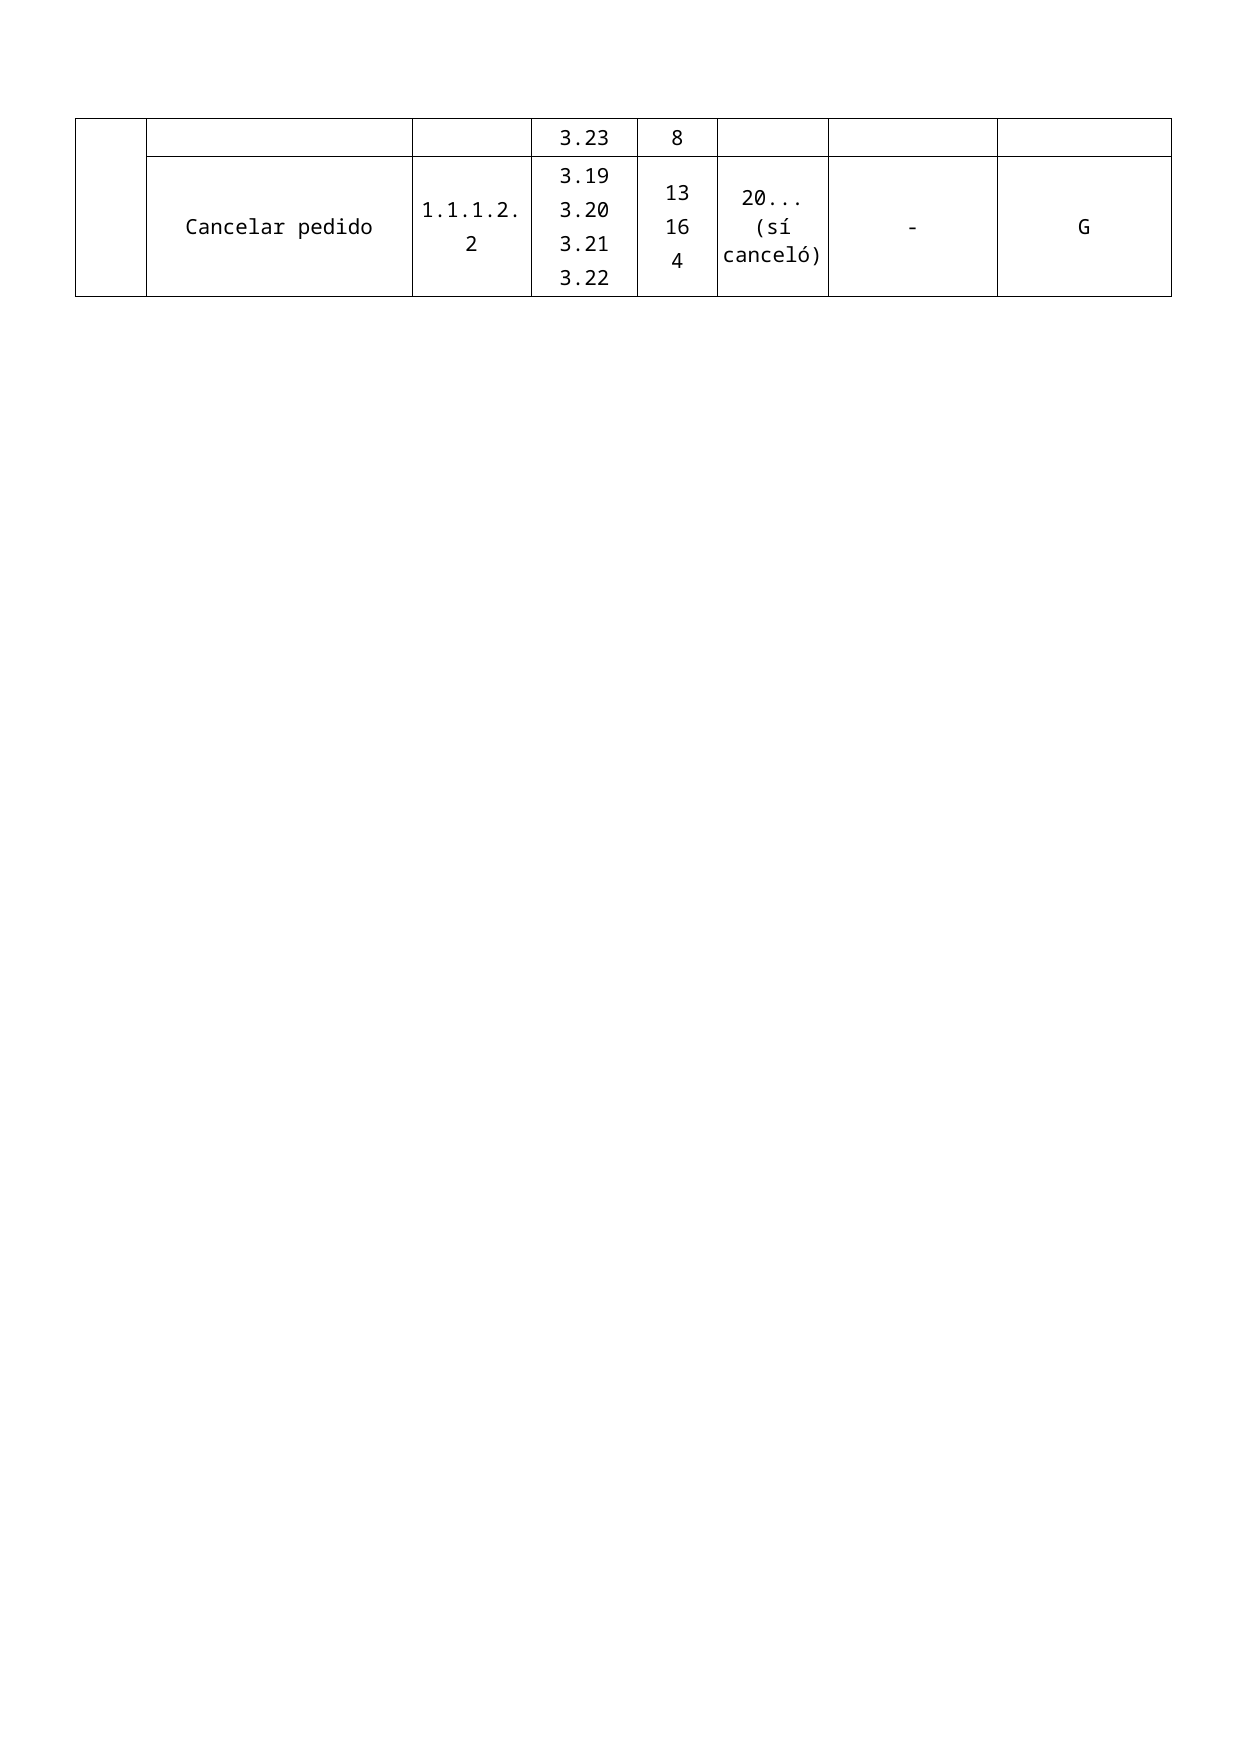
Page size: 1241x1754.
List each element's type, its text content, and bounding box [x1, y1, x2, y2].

table_cell [413, 119, 531, 156]
table_cell Cancelar pedido [147, 157, 412, 296]
table_cell - [829, 157, 997, 296]
table_cell 3.19 3.20 3.21 3.22 [532, 157, 637, 296]
table_cell G [998, 157, 1171, 296]
table_cell 3.23 [532, 119, 637, 156]
table_cell [998, 119, 1171, 156]
table_cell [76, 119, 146, 296]
table_cell [147, 119, 412, 156]
table_cell [718, 119, 828, 156]
table_cell 13 16 4 [638, 157, 717, 296]
table_cell 20... (sí canceló) [718, 157, 828, 296]
table_cell 1.1.1.2.2 [413, 157, 531, 296]
table_cell 8 [638, 119, 717, 156]
table_cell - [829, 119, 997, 156]
